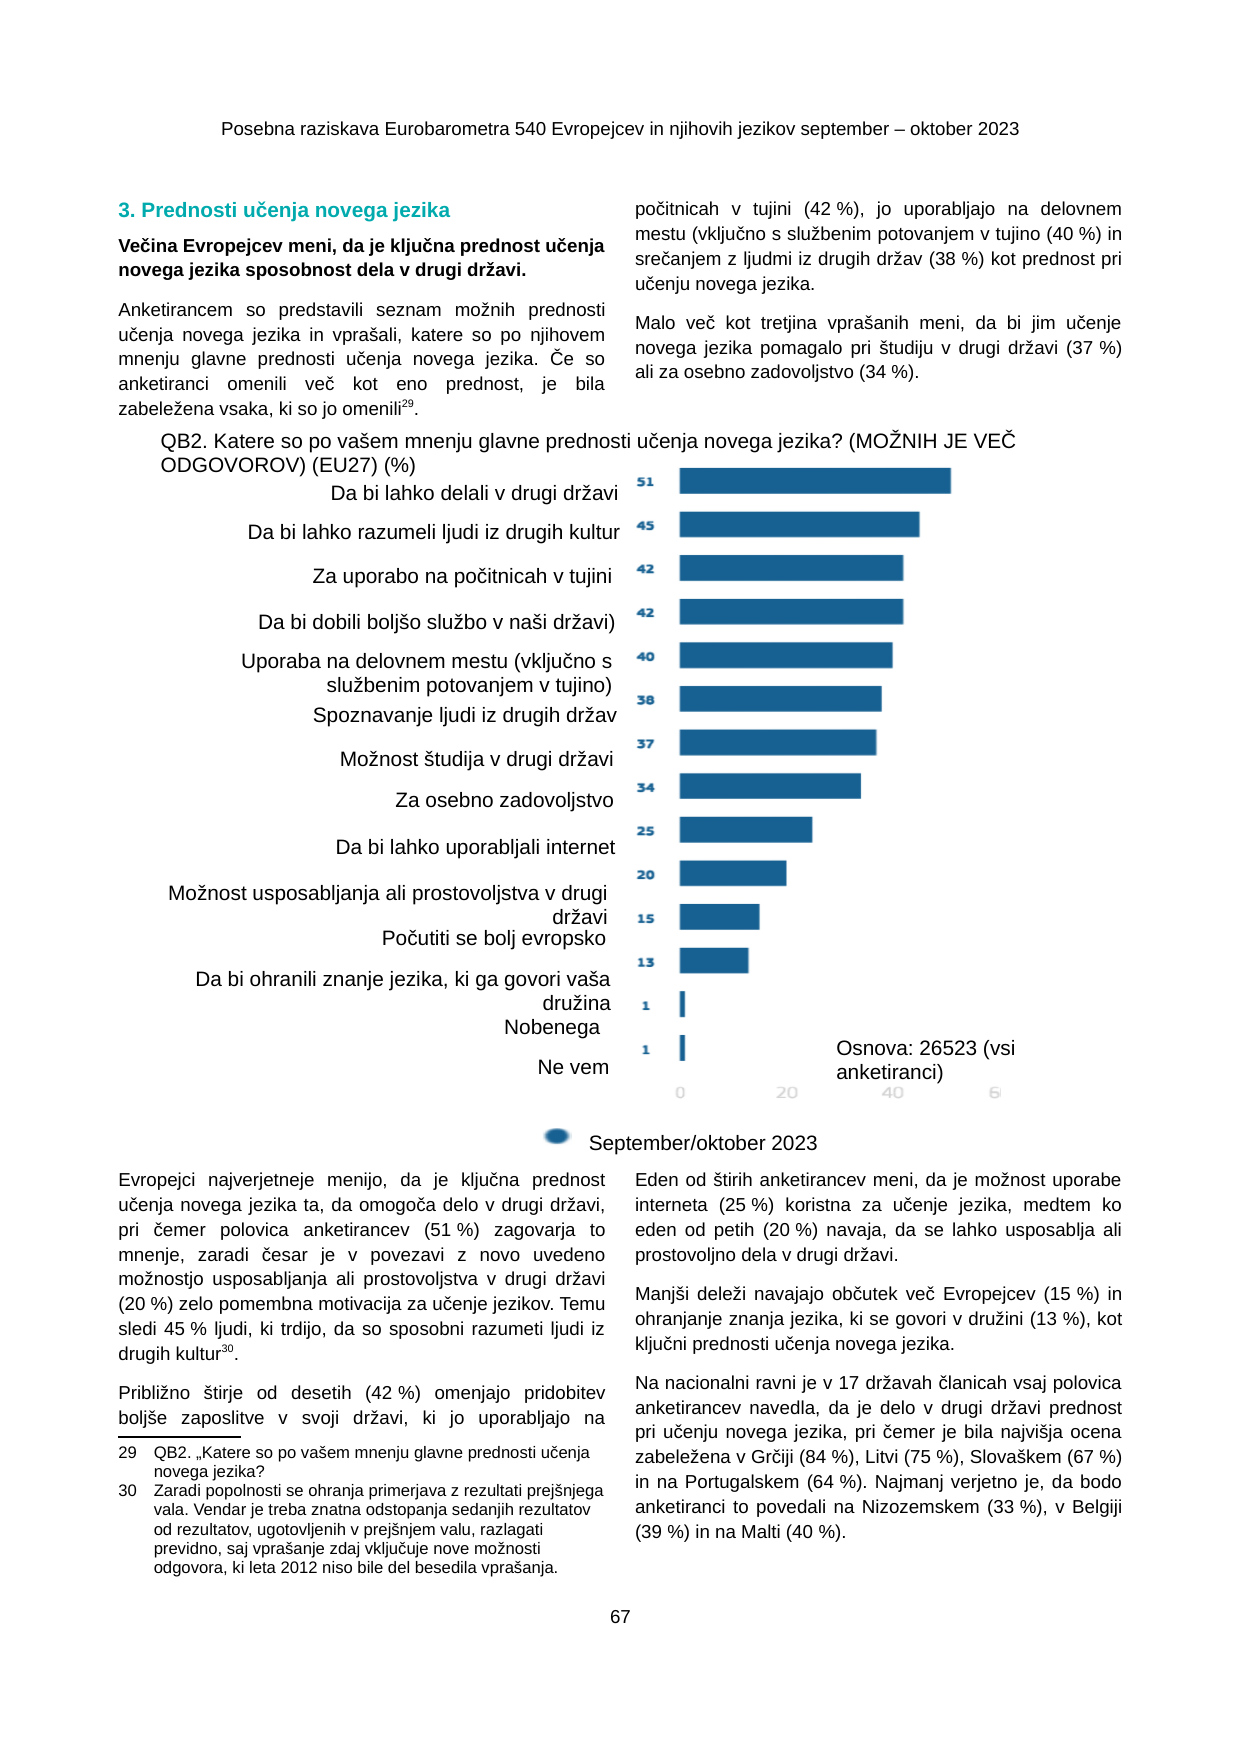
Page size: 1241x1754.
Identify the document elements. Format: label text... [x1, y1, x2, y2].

text Približno štirje od desetih (42 %) omenjajo pridobitev boljše zaposlitve v svoji državi, ki jo uporabljajo na [118, 1382, 605, 1428]
text počitnicah v tujini (42 %), jo uporabljajo na delovnem mestu (vključno s službenim potovanjem v tujino (40 %) in srečanjem z ljudmi iz drugih držav (38 %) kot prednost pri učenju novega jezika. [635, 198, 1122, 294]
text Na nacionalni ravni je v 17 državah članicah vsaj polovica anketirancev navedla, da je delo v drugi državi prednost pri učenju novega jezika, pri čemer je bila najvišja ocena zabeležena v Grčiji (84 %), Litvi (75 %), Slovaškem (67 %) in na Portugalskem (64 %). Najmanj verjetno je, da bodo anketiranci to povedali na Nizozemskem (33 %), v Belgiji (39 %) in na Malti (40 %). [635, 1372, 1122, 1542]
text Manjši deleži navajajo občutek več Evropejcev (15 %) in ohranjanje znanja jezika, ki se govori v družini (13 %), kot ključni prednosti učenja novega jezika. [635, 1283, 1122, 1354]
subtitle 3. Prednosti učenja novega jezika [118, 198, 605, 222]
picture [618, 461, 1001, 1105]
text Malo več kot tretjina vprašanih meni, da bi jim učenje novega jezika pomagalo pri študiju v drugi državi (37 %) ali za osebno zadovoljstvo (34 %). [635, 312, 1122, 383]
text QB2. „Katere so po vašem mnenju glavne prednosti učenja novega jezika? [118, 1443, 605, 1481]
text Eden od štirih anketirancev meni, da je možnost uporabe interneta (25 %) koristna za učenje jezika, medtem ko eden od petih (20 %) navaja, da se lahko usposablja ali prostovoljno dela v drugi državi. [635, 401, 1122, 1265]
picture [529, 1128, 572, 1150]
text Večina Evropejcev meni, da je ključna prednost učenja novega jezika sposobnost dela v drugi državi. [118, 234, 605, 281]
text Zaradi popolnosti se ohranja primerjava z rezultati prejšnjega vala. Vendar je treba znatna odstopanja sedanjih rezultatov od rezultatov, ugotovljenih v prejšnjem valu, razlagati previdno, saj vprašanje zdaj vključuje nove možnosti odgovora, ki leta 2012 niso bile del besedila vprašanja. [118, 1481, 605, 1577]
text Evropejci najverjetneje menijo, da je ključna prednost učenja novega jezika ta, da omogoča delo v drugi državi, pri čemer polovica anketirancev (51 %) zagovarja to mnenje, zaradi česar je v povezavi z novo uvedeno možnostjo usposabljanja ali prostovoljstva v drugi državi (20 %) zelo pomembna motivacija za učenje jezikov. Temu sledi 45 % ljudi, ki trdijo, da so sposobni razumeti ljudi iz drugih kultur. [118, 437, 605, 1364]
text Anketirancem so predstavili seznam možnih prednosti učenja novega jezika in vprašali, katere so po njihovem mnenju glavne prednosti učenja novega jezika. Če so anketiranci omenili več kot eno prednost, je bila zabeležena vsaka, ki so jo omenili. [118, 298, 605, 419]
